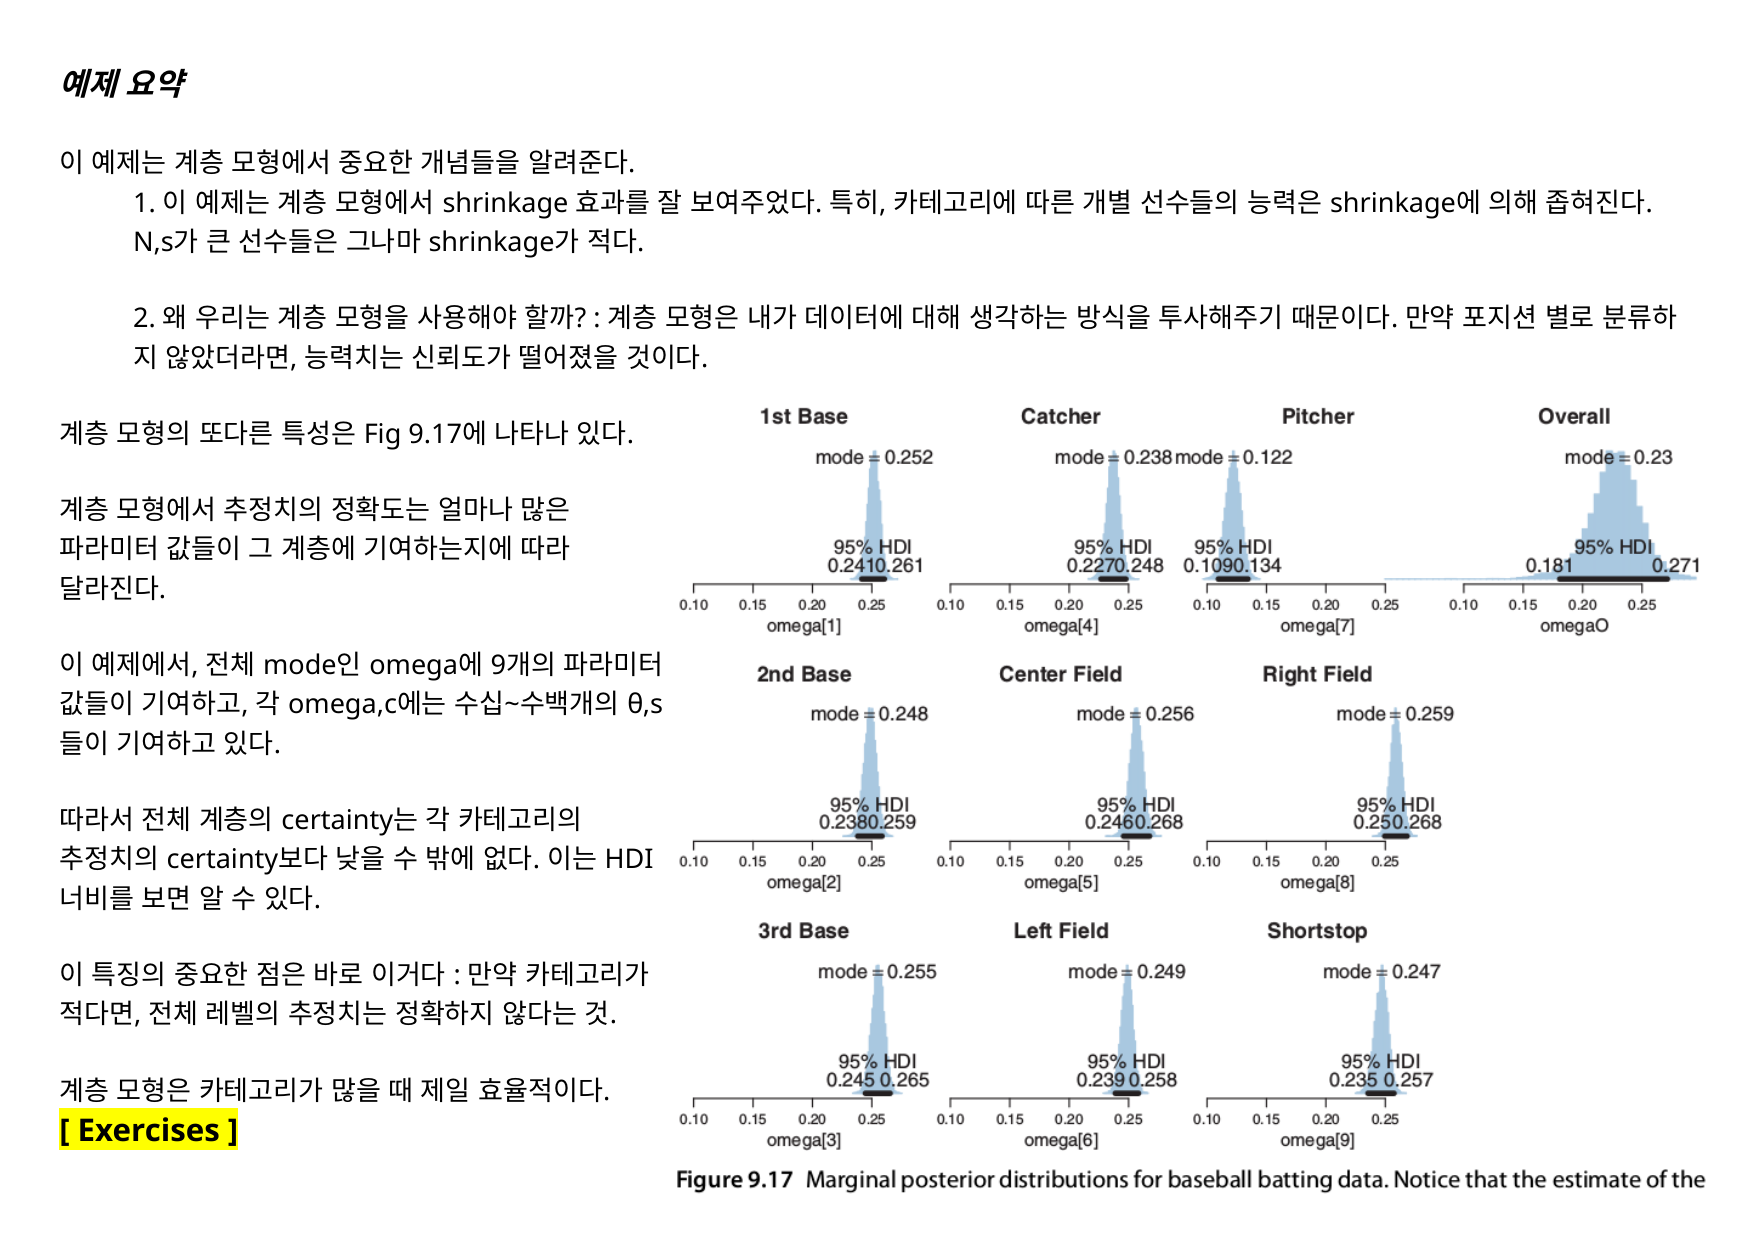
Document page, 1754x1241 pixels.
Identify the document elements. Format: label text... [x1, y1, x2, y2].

text 이 특징의 중요한 점은 바로 이거다 : 만약 카테고리가 적다면, 전체 레벨의 추정치는 정확하지 않다는 것. [59, 953, 676, 1032]
text 1. 이 예제는 계층 모형에서 shrinkage 효과를 잘 보여주었다. 특히, 카테고리에 따른 개별 선수들의 능력은 shrinkage에 의해 좁혀진다. [59, 181, 1695, 220]
text 따라서 전체 계층의 certainty는 각 카테고리의 추정치의 certainty보다 낮을 수 밖에 없다. 이는 HDI 너비를 보면 알 수 있다. [59, 798, 676, 916]
text 이 예제에서, 전체 mode인 omega에 9개의 파라미터 값들이 기여하고, 각 omega,c에는 수십~수백개의 θ,s들이 기여하고 있다. [59, 643, 676, 761]
text 계층 모형의 또다른 특성은 Fig 9.17에 나타나 있다. [59, 412, 676, 451]
picture [676, 392, 1719, 1196]
text 이 예제는 계층 모형에서 중요한 개념들을 알려준다. [59, 141, 1695, 181]
text 2. 왜 우리는 계층 모형을 사용해야 할까? : 계층 모형은 내가 데이터에 대해 생각하는 방식을 투사해주기 때문이다. 만약 포지션 별로 분류하 지 않았더라면, 능력치는 신뢰도가 떨어졌을 것이다. [59, 296, 1695, 375]
text 예제 요약 [59, 59, 1695, 104]
text 계층 모형에서 추정치의 정확도는 얼마나 많은 파라미터 값들이 그 계층에 기여하는지에 따라 달라진다. [59, 488, 676, 606]
text [ Exercises ] [59, 1108, 676, 1150]
text 계층 모형은 카테고리가 많을 때 제일 효율적이다. [59, 1068, 676, 1108]
text N,s가 큰 선수들은 그나마 shrinkage가 적다. [59, 220, 1695, 259]
